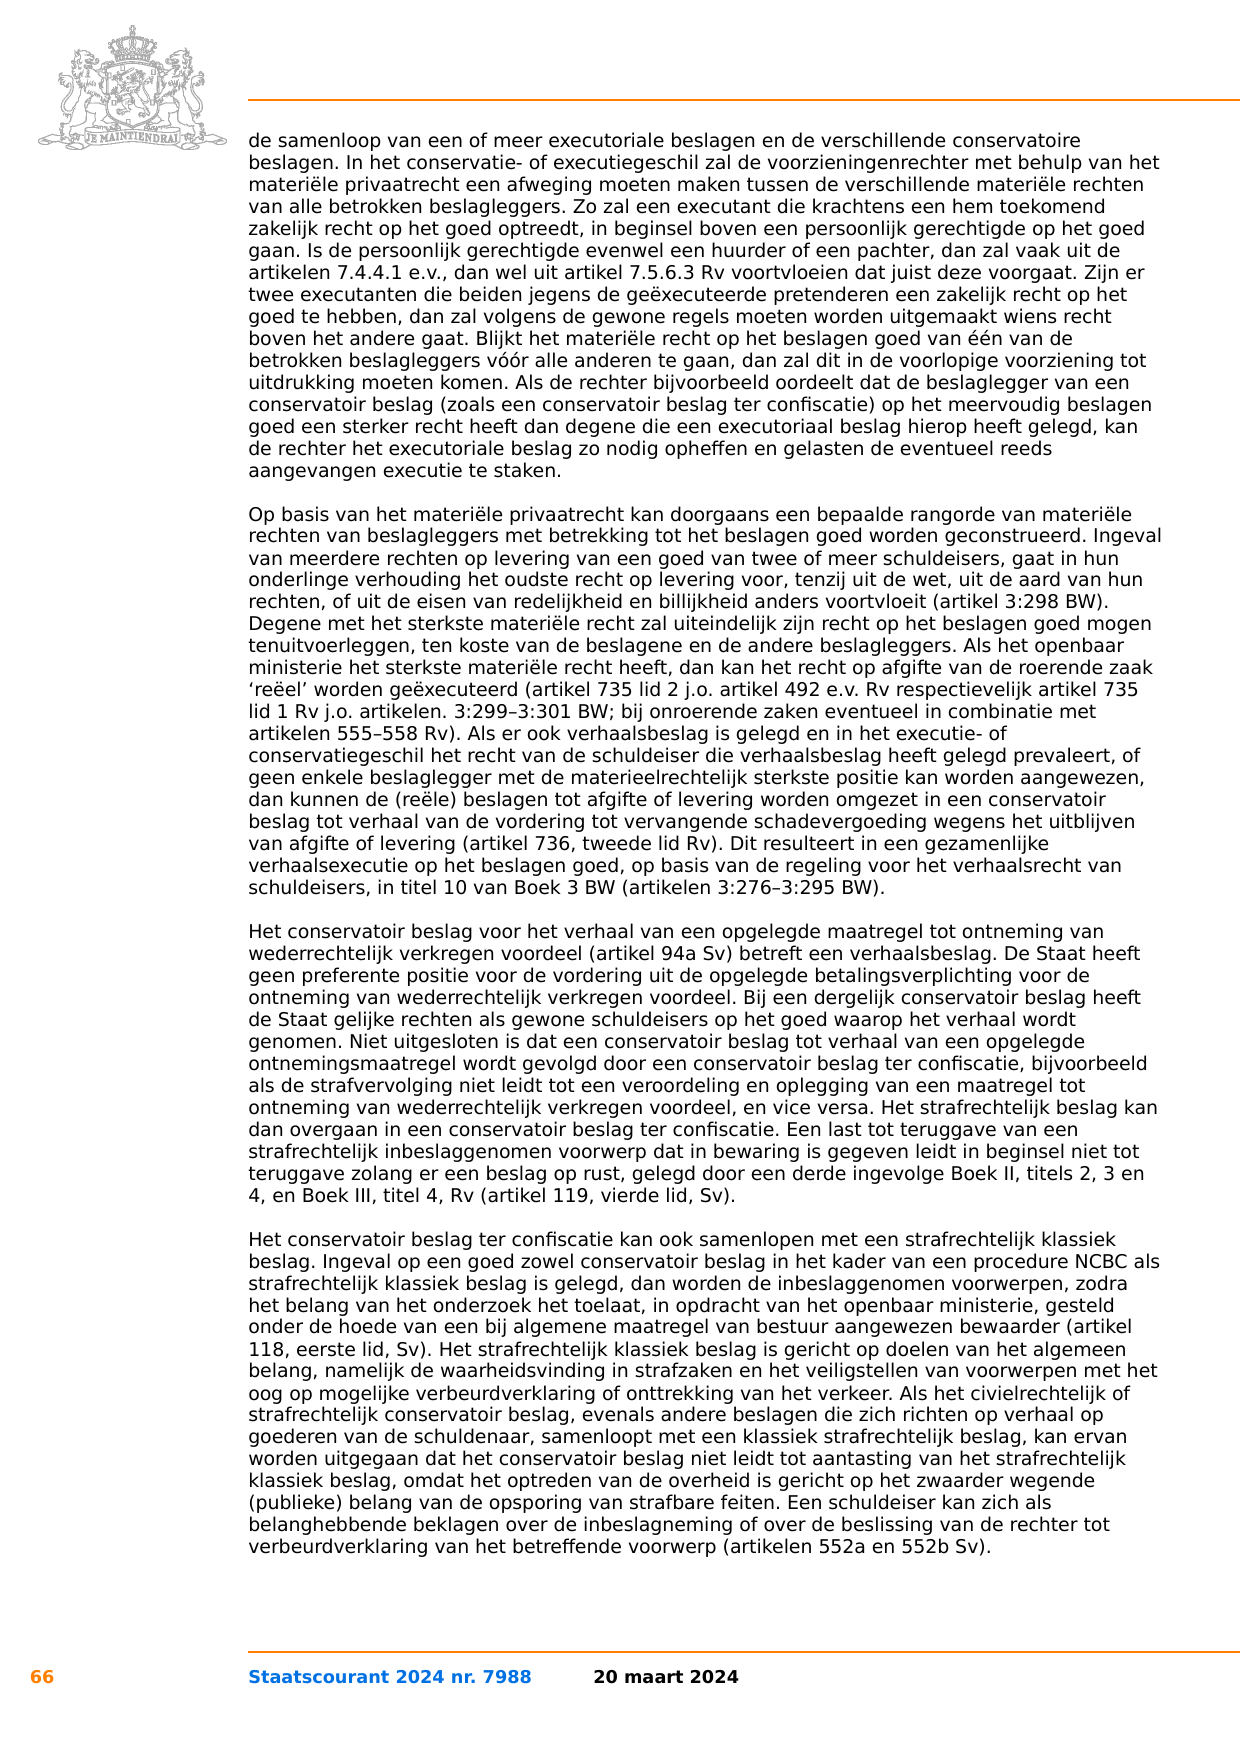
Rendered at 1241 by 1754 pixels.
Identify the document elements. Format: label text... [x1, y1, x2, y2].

text Op basis van het materiële privaatrecht kan doorgaans een bepaalde rangorde van materiële rechten van beslagleggers met betrekking tot het beslagen goed worden geconstrueerd. Ingeval van meerdere rechten op levering van een goed van twee of meer schuldeisers, gaat in hun onderlinge verhouding het oudste recht op levering voor, tenzij uit de wet, uit de aard van hun rechten, of uit de eisen van redelijkheid en billijkheid anders voortvloeit (artikel 3:298 BW). Degene met het sterkste materiële recht zal uiteindelijk zijn recht op het beslagen goed mogen tenuitvoerleggen, ten koste van de beslagene en de andere beslagleggers. Als het openbaar ministerie het sterkste materiële recht heeft, dan kan het recht op afgifte van de roerende zaak ‘reëel’ worden geëxecuteerd (artikel 735 lid 2 j.o. artikel 492 e.v. Rv respectievelijk artikel 735 lid 1 Rv j.o. artikelen. 3:299–3:301 BW; bij onroerende zaken eventueel in combinatie met artikelen 555–558 Rv). Als er ook verhaalsbeslag is gelegd en in het executie- of conservatiegeschil het recht van de schuldeiser die verhaalsbeslag heeft gelegd prevaleert, of geen enkele beslaglegger met de materieelrechtelijk sterkste positie kan worden aangewezen, dan kunnen de (reële) beslagen tot afgifte of levering worden omgezet in een conservatoir beslag tot verhaal van de vordering tot vervangende schadevergoeding wegens het uitblijven van afgifte of levering (artikel 736, tweede lid Rv). Dit resulteert in een gezamenlijke verhaalsexecutie op het beslagen goed, op basis van de regeling voor het verhaalsrecht van schuldeisers, in titel 10 van Boek 3 BW (artikelen 3:276–3:295 BW). [248, 503, 1163, 899]
picture [38, 25, 227, 150]
text Het conservatoir beslag ter confiscatie kan ook samenlopen met een strafrechtelijk klassiek beslag. Ingeval op een goed zowel conservatoir beslag in het kader van een procedure NCBC als strafrechtelijk klassiek beslag is gelegd, dan worden de inbeslaggenomen voorwerpen, zodra het belang van het onderzoek het toelaat, in opdracht van het openbaar ministerie, gesteld onder de hoede van een bij algemene maatregel van bestuur aangewezen bewaarder (artikel 118, eerste lid, Sv). Het strafrechtelijk klassiek beslag is gericht op doelen van het algemeen belang, namelijk de waarheidsvinding in strafzaken en het veiligstellen van voorwerpen met het oog op mogelijke verbeurdverklaring of onttrekking van het verkeer. Als het civielrechtelijk of strafrechtelijk conservatoir beslag, evenals andere beslagen die zich richten op verhaal op goederen van de schuldenaar, samenloopt met een klassiek strafrechtelijk beslag, kan ervan worden uitgegaan dat het conservatoir beslag niet leidt tot aantasting van het strafrechtelijk klassiek beslag, omdat het optreden van de overheid is gericht op het zwaarder wegende (publieke) belang van de opsporing van strafbare feiten. Een schuldeiser kan zich als belanghebbende beklagen over de inbeslagneming of over de beslissing van de rechter tot verbeurdverklaring van het betreffende voorwerp (artikelen 552a en 552b Sv). [248, 1228, 1163, 1558]
text Het conservatoir beslag voor het verhaal van een opgelegde maatregel tot ontneming van wederrechtelijk verkregen voordeel (artikel 94a Sv) betreft een verhaalsbeslag. De Staat heeft geen preferente positie voor de vordering uit de opgelegde betalingsverplichting voor de ontneming van wederrechtelijk verkregen voordeel. Bij een dergelijk conservatoir beslag heeft de Staat gelijke rechten als gewone schuldeisers op het goed waarop het verhaal wordt genomen. Niet uitgesloten is dat een conservatoir beslag tot verhaal van een opgelegde ontnemingsmaatregel wordt gevolgd door een conservatoir beslag ter confiscatie, bijvoorbeeld als de strafvervolging niet leidt tot een veroordeling en oplegging van een maatregel tot ontneming van wederrechtelijk verkregen voordeel, en vice versa. Het strafrechtelijk beslag kan dan overgaan in een conservatoir beslag ter confiscatie. Een last tot teruggave van een strafrechtelijk inbeslaggenomen voorwerp dat in bewaring is gegeven leidt in beginsel niet tot teruggave zolang er een beslag op rust, gelegd door een derde ingevolge Boek II, titels 2, 3 en 4, en Boek III, titel 4, Rv (artikel 119, vierde lid, Sv). [248, 921, 1163, 1207]
text de samenloop van een of meer executoriale beslagen en de verschillende conservatoire beslagen. In het conservatie- of executiegeschil zal de voorzieningenrechter met behulp van het materiële privaatrecht een afweging moeten maken tussen de verschillende materiële rechten van alle betrokken beslagleggers. Zo zal een executant die krachtens een hem toekomend zakelijk recht op het goed optreedt, in beginsel boven een persoonlijk gerechtigde op het goed gaan. Is de persoonlijk gerechtigde evenwel een huurder of een pachter, dan zal vaak uit de artikelen 7.4.4.1 e.v., dan wel uit artikel 7.5.6.3 Rv voortvloeien dat juist deze voorgaat. Zijn er twee executanten die beiden jegens de geëxecuteerde pretenderen een zakelijk recht op het goed te hebben, dan zal volgens de gewone regels moeten worden uitgemaakt wiens recht boven het andere gaat. Blijkt het materiële recht op het beslagen goed van één van de betrokken beslagleggers vóór alle anderen te gaan, dan zal dit in de voorlopige voorziening tot uitdrukking moeten komen. Als de rechter bijvoorbeeld oordeelt dat de beslaglegger van een conservatoir beslag (zoals een conservatoir beslag ter confiscatie) op het meervoudig beslagen goed een sterker recht heeft dan degene die een executoriaal beslag hierop heeft gelegd, kan de rechter het executoriale beslag zo nodig opheffen en gelasten de eventueel reeds aangevangen executie te staken. [248, 130, 1163, 482]
